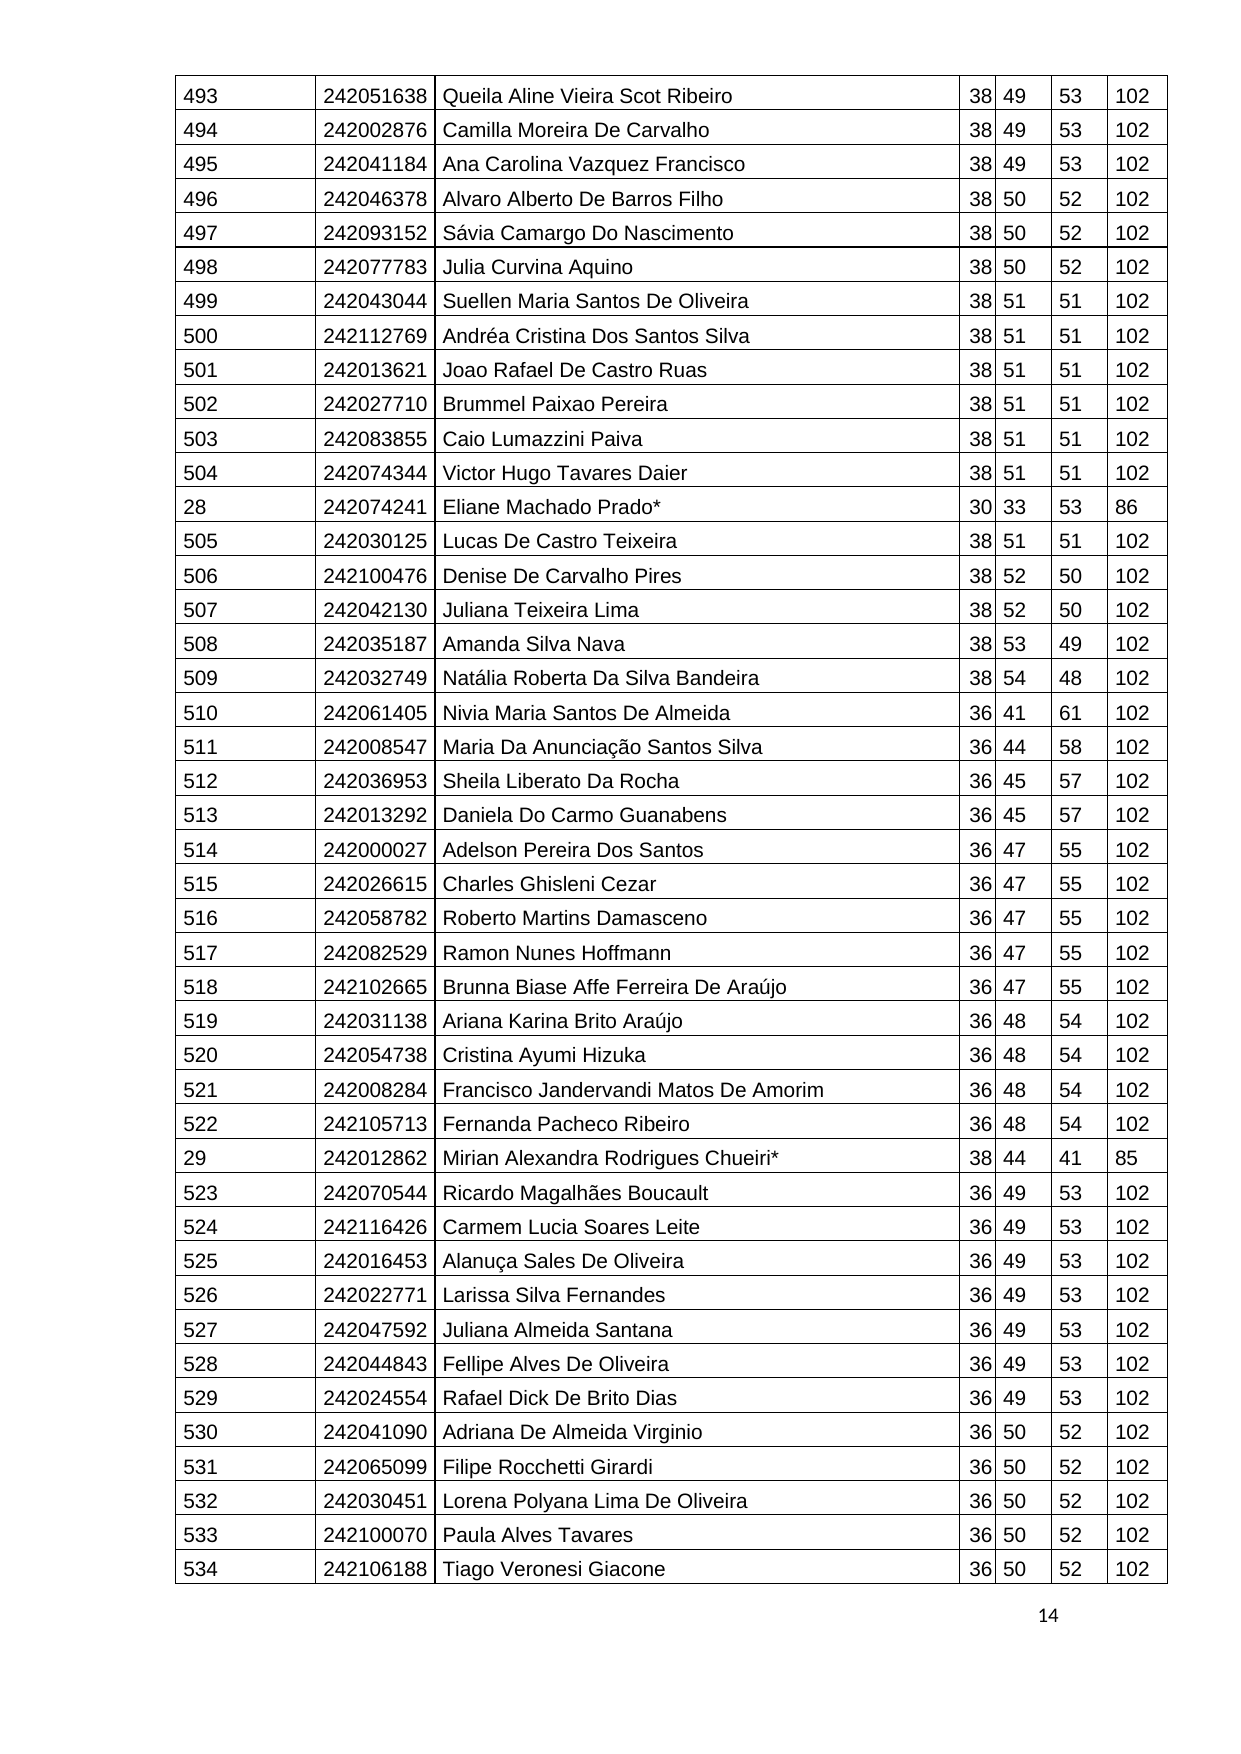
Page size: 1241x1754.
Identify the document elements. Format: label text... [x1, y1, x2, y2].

table_cell 102 [1108, 419, 1167, 452]
table_cell 242051638 [316, 76, 434, 109]
table_cell 515 [176, 864, 315, 897]
table_cell 102 [1108, 1001, 1167, 1034]
table_cell 242043044 [316, 282, 434, 315]
table_cell Ana Carolina Vazquez Francisco [436, 145, 959, 178]
table_cell 47 [996, 864, 1051, 897]
table_cell 102 [1108, 1515, 1167, 1549]
table_cell 102 [1108, 967, 1167, 1000]
table_cell 53 [1052, 487, 1107, 521]
table_cell Juliana Almeida Santana [436, 1310, 959, 1343]
table_cell Filipe Rocchetti Girardi [436, 1447, 959, 1480]
table_cell 38 [960, 110, 995, 143]
table_cell 36 [960, 1001, 995, 1034]
table_cell 52 [996, 590, 1051, 623]
table_cell 517 [176, 933, 315, 966]
table_cell 55 [1052, 933, 1107, 966]
table_cell Ariana Karina Brito Araújo [436, 1001, 959, 1034]
table_cell 525 [176, 1241, 315, 1274]
table_cell 47 [996, 933, 1051, 966]
table_cell 242054738 [316, 1036, 434, 1069]
table_cell 523 [176, 1173, 315, 1206]
table_cell 36 [960, 761, 995, 795]
table_cell 51 [1052, 419, 1107, 452]
table_cell 242093152 [316, 213, 434, 246]
table_cell 48 [996, 1104, 1051, 1137]
table_cell 102 [1108, 1036, 1167, 1069]
table_cell 512 [176, 761, 315, 795]
table_cell Eliane Machado Prado* [436, 487, 959, 521]
table_cell Brunna Biase Affe Ferreira De Araújo [436, 967, 959, 1000]
table_cell 54 [1052, 1070, 1107, 1103]
table_cell 511 [176, 727, 315, 760]
table_cell 242083855 [316, 419, 434, 452]
table_cell 242058782 [316, 899, 434, 932]
table_cell 500 [176, 316, 315, 349]
table_cell Daniela Do Carmo Guanabens [436, 796, 959, 829]
table_cell 242100070 [316, 1515, 434, 1549]
table_cell 524 [176, 1207, 315, 1240]
table_cell Andréa Cristina Dos Santos Silva [436, 316, 959, 349]
table_cell 495 [176, 145, 315, 178]
table_cell 102 [1108, 1447, 1167, 1480]
table_cell 53 [1052, 145, 1107, 178]
table_cell Joao Rafael De Castro Ruas [436, 350, 959, 383]
table_cell 52 [1052, 1447, 1107, 1480]
table_cell 242008547 [316, 727, 434, 760]
table_cell Denise De Carvalho Pires [436, 556, 959, 589]
table_cell Lucas De Castro Teixeira [436, 522, 959, 555]
table_cell 49 [996, 76, 1051, 109]
table_cell 532 [176, 1481, 315, 1514]
table_cell 242035187 [316, 624, 434, 658]
table_cell 102 [1108, 1207, 1167, 1240]
table_cell 41 [996, 693, 1051, 726]
table_cell 242042130 [316, 590, 434, 623]
table_cell 51 [1052, 282, 1107, 315]
table_cell 53 [996, 624, 1051, 658]
table_cell Juliana Teixeira Lima [436, 590, 959, 623]
table_cell 102 [1108, 1481, 1167, 1514]
table_cell 242077783 [316, 248, 434, 281]
table_cell 242061405 [316, 693, 434, 726]
table_cell 49 [1052, 624, 1107, 658]
table_cell 50 [996, 1447, 1051, 1480]
table_cell 102 [1108, 556, 1167, 589]
table_cell 534 [176, 1550, 315, 1583]
table_cell 102 [1108, 1104, 1167, 1137]
table_cell 52 [1052, 1481, 1107, 1514]
table_cell 51 [1052, 385, 1107, 418]
table_cell Sheila Liberato Da Rocha [436, 761, 959, 795]
table_cell 496 [176, 179, 315, 212]
table_cell 516 [176, 899, 315, 932]
table_cell 49 [996, 1241, 1051, 1274]
table_cell 102 [1108, 727, 1167, 760]
table_cell 503 [176, 419, 315, 452]
table_cell 102 [1108, 1344, 1167, 1377]
table_cell Francisco Jandervandi Matos De Amorim [436, 1070, 959, 1103]
table_cell 36 [960, 1378, 995, 1412]
table_cell 58 [1052, 727, 1107, 760]
table_cell 53 [1052, 76, 1107, 109]
table_cell 36 [960, 796, 995, 829]
table_cell 36 [960, 1310, 995, 1343]
table_cell 242065099 [316, 1447, 434, 1480]
table_cell 36 [960, 1241, 995, 1274]
table_cell 51 [996, 522, 1051, 555]
table_cell 54 [1052, 1001, 1107, 1034]
table_cell 242112769 [316, 316, 434, 349]
table_cell 36 [960, 933, 995, 966]
table_cell 102 [1108, 1310, 1167, 1343]
table_cell 36 [960, 830, 995, 863]
table_cell 242116426 [316, 1207, 434, 1240]
table_cell Cristina Ayumi Hizuka [436, 1036, 959, 1069]
table_cell 86 [1108, 487, 1167, 521]
table_cell Maria Da Anunciação Santos Silva [436, 727, 959, 760]
table_cell 38 [960, 213, 995, 246]
table_cell 531 [176, 1447, 315, 1480]
table_cell 38 [960, 419, 995, 452]
table_cell 38 [960, 556, 995, 589]
table_cell Paula Alves Tavares [436, 1515, 959, 1549]
table_cell 54 [996, 659, 1051, 692]
table_cell 522 [176, 1104, 315, 1137]
table_cell 50 [1052, 590, 1107, 623]
table_cell Fellipe Alves De Oliveira [436, 1344, 959, 1377]
table_cell 493 [176, 76, 315, 109]
table_cell 38 [960, 282, 995, 315]
table_cell Rafael Dick De Brito Dias [436, 1378, 959, 1412]
table_cell 54 [1052, 1104, 1107, 1137]
table_cell 50 [996, 248, 1051, 281]
table_cell 45 [996, 796, 1051, 829]
table_cell 36 [960, 727, 995, 760]
table_cell 102 [1108, 385, 1167, 418]
table_cell 48 [996, 1036, 1051, 1069]
table_cell 52 [1052, 213, 1107, 246]
table_cell 53 [1052, 1241, 1107, 1274]
table_cell 242030451 [316, 1481, 434, 1514]
table_cell 242024554 [316, 1378, 434, 1412]
table_cell 504 [176, 453, 315, 486]
table_cell Roberto Martins Damasceno [436, 899, 959, 932]
table_cell 30 [960, 487, 995, 521]
table_cell 529 [176, 1378, 315, 1412]
table_cell 514 [176, 830, 315, 863]
table_cell 242016453 [316, 1241, 434, 1274]
table_cell 242082529 [316, 933, 434, 966]
table_cell 533 [176, 1515, 315, 1549]
table_cell 52 [1052, 1550, 1107, 1583]
table_cell 242100476 [316, 556, 434, 589]
table_cell Lorena Polyana Lima De Oliveira [436, 1481, 959, 1514]
table_cell 38 [960, 248, 995, 281]
table_cell 52 [1052, 179, 1107, 212]
table_cell 36 [960, 693, 995, 726]
table_cell 102 [1108, 453, 1167, 486]
table_cell 53 [1052, 1344, 1107, 1377]
table_cell Victor Hugo Tavares Daier [436, 453, 959, 486]
table_cell 47 [996, 899, 1051, 932]
table_cell 102 [1108, 1550, 1167, 1583]
table_cell 102 [1108, 1378, 1167, 1412]
table_cell Ramon Nunes Hoffmann [436, 933, 959, 966]
table_cell Fernanda Pacheco Ribeiro [436, 1104, 959, 1137]
table_cell 36 [960, 864, 995, 897]
table_cell 51 [1052, 522, 1107, 555]
table_cell 50 [996, 1515, 1051, 1549]
table_cell 242030125 [316, 522, 434, 555]
table_cell 50 [996, 1481, 1051, 1514]
table_cell Ricardo Magalhães Boucault [436, 1173, 959, 1206]
table_cell 38 [960, 350, 995, 383]
table_cell Nivia Maria Santos De Almeida [436, 693, 959, 726]
table_cell 102 [1108, 933, 1167, 966]
table_cell 102 [1108, 899, 1167, 932]
table_cell 52 [1052, 248, 1107, 281]
table_cell 57 [1052, 761, 1107, 795]
table_cell 54 [1052, 1036, 1107, 1069]
table_cell 242036953 [316, 761, 434, 795]
table_cell 53 [1052, 1378, 1107, 1412]
table_cell 48 [996, 1001, 1051, 1034]
table_cell 530 [176, 1413, 315, 1446]
table_cell 242008284 [316, 1070, 434, 1103]
table_cell 242013621 [316, 350, 434, 383]
table_cell 50 [1052, 556, 1107, 589]
table_cell 510 [176, 693, 315, 726]
table_cell 102 [1108, 830, 1167, 863]
table_cell Brummel Paixao Pereira [436, 385, 959, 418]
table_cell 497 [176, 213, 315, 246]
table_cell 102 [1108, 864, 1167, 897]
table_cell 48 [1052, 659, 1107, 692]
table_cell 498 [176, 248, 315, 281]
table_cell 242012862 [316, 1139, 434, 1172]
table_cell 38 [960, 145, 995, 178]
table_cell 49 [996, 1173, 1051, 1206]
table_cell 499 [176, 282, 315, 315]
table_cell 242013292 [316, 796, 434, 829]
table_cell 518 [176, 967, 315, 1000]
table_cell 38 [960, 76, 995, 109]
table_cell Carmem Lucia Soares Leite [436, 1207, 959, 1240]
table_cell 102 [1108, 624, 1167, 658]
table_cell Caio Lumazzini Paiva [436, 419, 959, 452]
table_cell 53 [1052, 1276, 1107, 1309]
table_cell 36 [960, 1104, 995, 1137]
table_cell 51 [996, 350, 1051, 383]
table_cell 505 [176, 522, 315, 555]
table_cell 53 [1052, 1173, 1107, 1206]
table_cell 102 [1108, 145, 1167, 178]
table_cell 49 [996, 1344, 1051, 1377]
table_cell 506 [176, 556, 315, 589]
table_cell 36 [960, 1207, 995, 1240]
table_cell Tiago Veronesi Giacone [436, 1550, 959, 1583]
table_cell 36 [960, 1447, 995, 1480]
table_cell 102 [1108, 590, 1167, 623]
table_cell 45 [996, 761, 1051, 795]
table_cell 521 [176, 1070, 315, 1103]
table_cell 51 [996, 453, 1051, 486]
table_cell 242031138 [316, 1001, 434, 1034]
table_cell 242074241 [316, 487, 434, 521]
table_cell 508 [176, 624, 315, 658]
table_cell Sávia Camargo Do Nascimento [436, 213, 959, 246]
table_cell 49 [996, 1207, 1051, 1240]
table_cell 55 [1052, 864, 1107, 897]
table_cell 242000027 [316, 830, 434, 863]
table_cell 36 [960, 1481, 995, 1514]
table_cell 102 [1108, 1173, 1167, 1206]
table_cell 51 [996, 385, 1051, 418]
table_cell 242102665 [316, 967, 434, 1000]
table_cell 513 [176, 796, 315, 829]
table_cell 38 [960, 522, 995, 555]
table_cell 102 [1108, 316, 1167, 349]
table_cell 47 [996, 967, 1051, 1000]
table_cell 41 [1052, 1139, 1107, 1172]
table_cell 501 [176, 350, 315, 383]
table_cell 36 [960, 1413, 995, 1446]
table_cell 38 [960, 659, 995, 692]
table_cell Adriana De Almeida Virginio [436, 1413, 959, 1446]
table_cell 47 [996, 830, 1051, 863]
table_cell 242022771 [316, 1276, 434, 1309]
table_cell 38 [960, 453, 995, 486]
table_cell 52 [1052, 1515, 1107, 1549]
table_cell 242026615 [316, 864, 434, 897]
table_cell 242106188 [316, 1550, 434, 1583]
table_cell 48 [996, 1070, 1051, 1103]
table_cell 36 [960, 1036, 995, 1069]
table_cell Amanda Silva Nava [436, 624, 959, 658]
table_cell 494 [176, 110, 315, 143]
table_cell 51 [1052, 350, 1107, 383]
table_cell 51 [996, 282, 1051, 315]
table_cell 49 [996, 1310, 1051, 1343]
table_cell Charles Ghisleni Cezar [436, 864, 959, 897]
table_cell 53 [1052, 110, 1107, 143]
table_cell 28 [176, 487, 315, 521]
table_cell Adelson Pereira Dos Santos [436, 830, 959, 863]
table_cell 49 [996, 1276, 1051, 1309]
table_cell 38 [960, 624, 995, 658]
table_cell 52 [1052, 1413, 1107, 1446]
table_cell 55 [1052, 830, 1107, 863]
table_cell 57 [1052, 796, 1107, 829]
table_cell 61 [1052, 693, 1107, 726]
table_cell 102 [1108, 1070, 1167, 1103]
table_cell 102 [1108, 248, 1167, 281]
table_cell 242044843 [316, 1344, 434, 1377]
table_cell 242070544 [316, 1173, 434, 1206]
table_cell 528 [176, 1344, 315, 1377]
table_cell 102 [1108, 693, 1167, 726]
table_cell 520 [176, 1036, 315, 1069]
table_cell 51 [996, 316, 1051, 349]
table_cell 55 [1052, 899, 1107, 932]
table_cell 49 [996, 1378, 1051, 1412]
table_cell 36 [960, 899, 995, 932]
table_cell 50 [996, 1550, 1051, 1583]
table_cell 527 [176, 1310, 315, 1343]
table_cell 509 [176, 659, 315, 692]
table_cell 242041184 [316, 145, 434, 178]
table_cell 242041090 [316, 1413, 434, 1446]
table_cell 51 [1052, 316, 1107, 349]
table_cell 49 [996, 110, 1051, 143]
table_cell 38 [960, 385, 995, 418]
table_cell 29 [176, 1139, 315, 1172]
table_cell 51 [1052, 453, 1107, 486]
table_cell 44 [996, 1139, 1051, 1172]
table_cell 102 [1108, 110, 1167, 143]
table_cell 102 [1108, 282, 1167, 315]
table_cell 102 [1108, 761, 1167, 795]
table_cell 36 [960, 1276, 995, 1309]
table_cell 102 [1108, 350, 1167, 383]
table_cell 38 [960, 179, 995, 212]
table_cell 53 [1052, 1310, 1107, 1343]
table_cell 36 [960, 1344, 995, 1377]
table_cell 38 [960, 590, 995, 623]
table_cell 242046378 [316, 179, 434, 212]
table_cell Suellen Maria Santos De Oliveira [436, 282, 959, 315]
table_cell 36 [960, 1173, 995, 1206]
table_cell 50 [996, 213, 1051, 246]
table_cell 102 [1108, 522, 1167, 555]
table_cell 38 [960, 1139, 995, 1172]
table_cell Larissa Silva Fernandes [436, 1276, 959, 1309]
table_cell 38 [960, 316, 995, 349]
table_cell 102 [1108, 179, 1167, 212]
table_cell 242032749 [316, 659, 434, 692]
table_cell 102 [1108, 76, 1167, 109]
table_cell 50 [996, 179, 1051, 212]
table_cell 36 [960, 1550, 995, 1583]
table_cell 51 [996, 419, 1051, 452]
table_cell 526 [176, 1276, 315, 1309]
table_cell Mirian Alexandra Rodrigues Chueiri* [436, 1139, 959, 1172]
table_cell 507 [176, 590, 315, 623]
table_cell 102 [1108, 659, 1167, 692]
table_cell 85 [1108, 1139, 1167, 1172]
table_cell 242074344 [316, 453, 434, 486]
table_cell Natália Roberta Da Silva Bandeira [436, 659, 959, 692]
table_cell 36 [960, 967, 995, 1000]
table_cell 50 [996, 1413, 1051, 1446]
table_cell 502 [176, 385, 315, 418]
table_cell 102 [1108, 213, 1167, 246]
table_cell 49 [996, 145, 1051, 178]
table_cell 53 [1052, 1207, 1107, 1240]
table_cell 52 [996, 556, 1051, 589]
table_cell Alvaro Alberto De Barros Filho [436, 179, 959, 212]
table_cell 102 [1108, 1276, 1167, 1309]
table_cell 242105713 [316, 1104, 434, 1137]
table_cell 242027710 [316, 385, 434, 418]
table_cell 36 [960, 1515, 995, 1549]
table_cell 519 [176, 1001, 315, 1034]
table_cell 242002876 [316, 110, 434, 143]
table_cell 242047592 [316, 1310, 434, 1343]
table_cell 44 [996, 727, 1051, 760]
table_cell Camilla Moreira De Carvalho [436, 110, 959, 143]
table_cell Julia Curvina Aquino [436, 248, 959, 281]
table_cell 102 [1108, 1241, 1167, 1274]
table_cell 55 [1052, 967, 1107, 1000]
table_cell Alanuça Sales De Oliveira [436, 1241, 959, 1274]
table_cell 36 [960, 1070, 995, 1103]
table_cell Queila Aline Vieira Scot Ribeiro [436, 76, 959, 109]
table_cell 33 [996, 487, 1051, 521]
table_cell 102 [1108, 1413, 1167, 1446]
table_cell 102 [1108, 796, 1167, 829]
